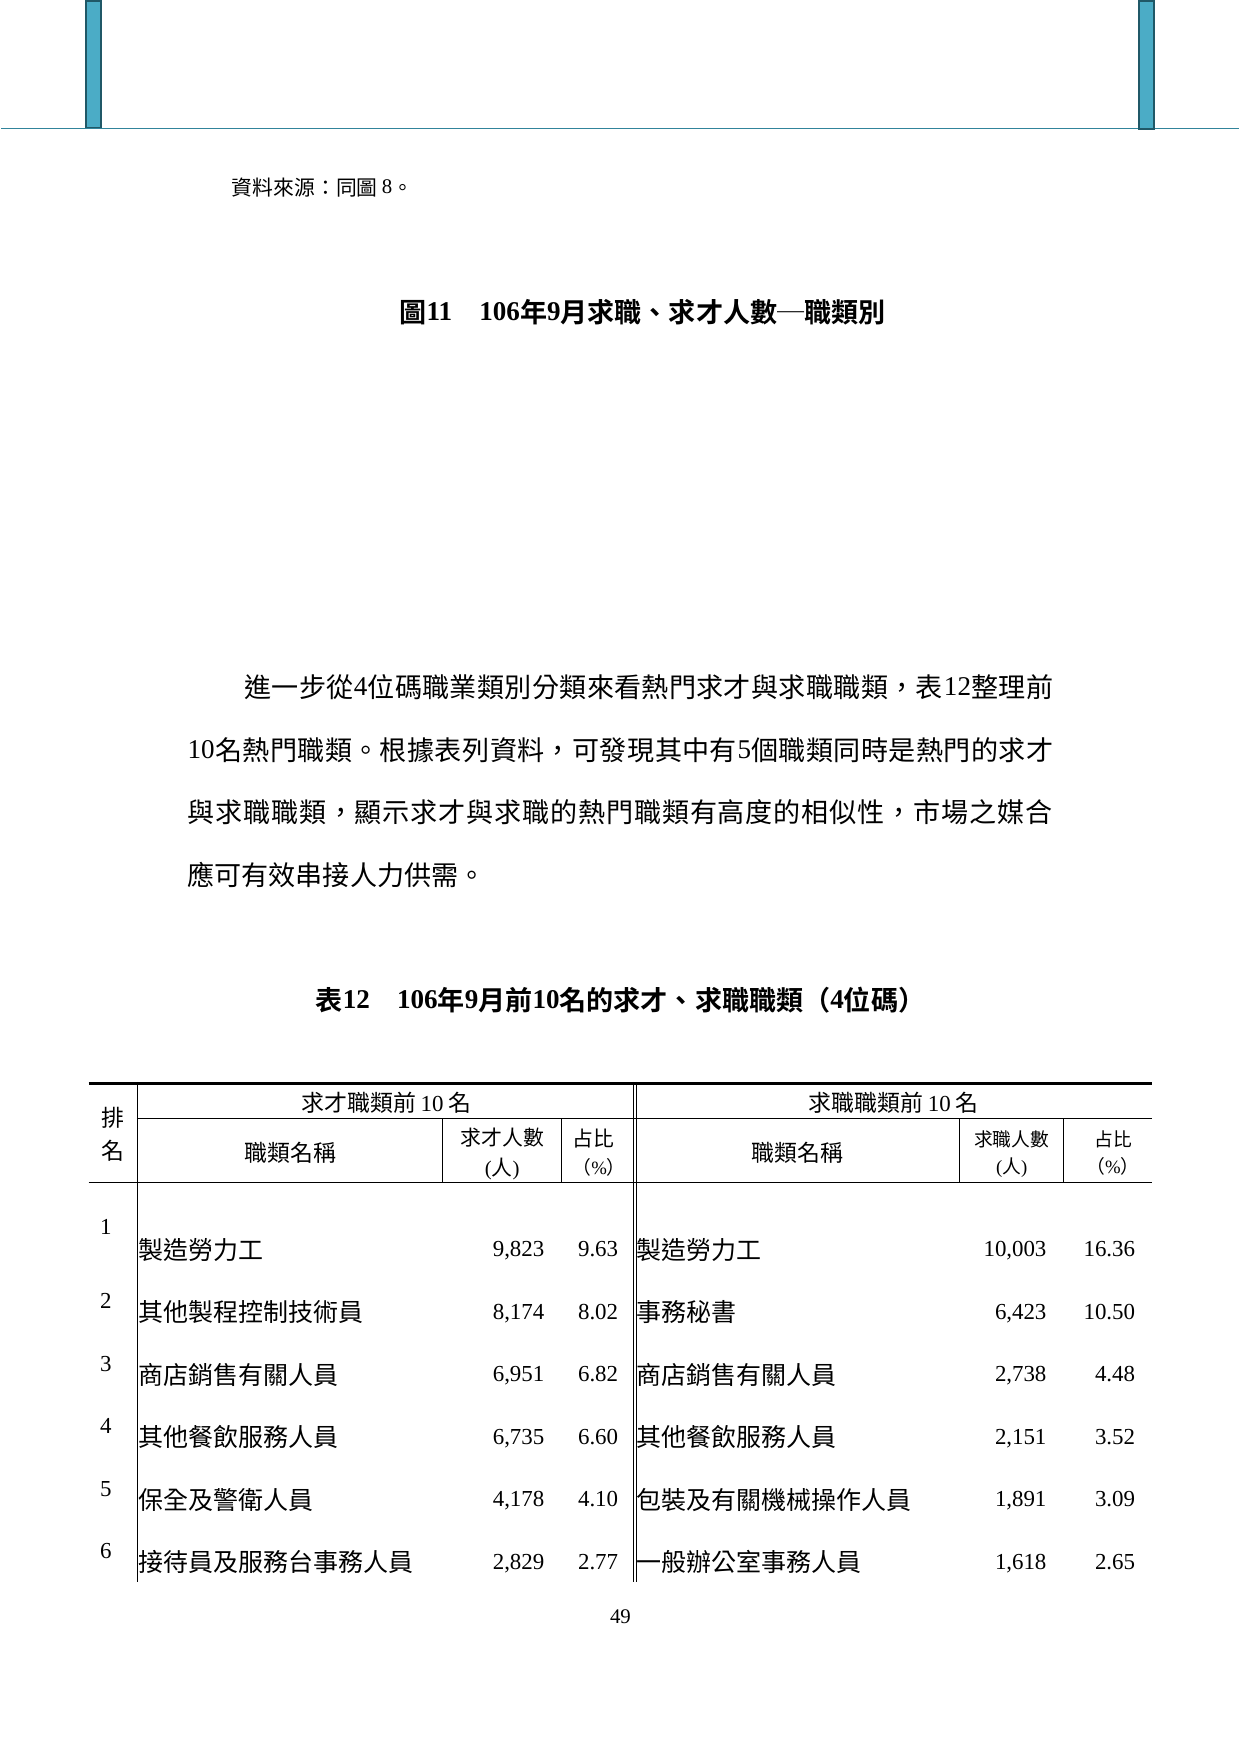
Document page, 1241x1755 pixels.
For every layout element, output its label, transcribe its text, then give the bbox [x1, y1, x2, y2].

table_cell 事務秘書 [637, 1269, 960, 1332]
table_header 排名 [89, 1085, 137, 1182]
text 資料來源：同圖8。 [187, 144, 1053, 207]
table_cell 其他製程控制技術員 [138, 1269, 443, 1332]
table_cell 2,829 [443, 1519, 561, 1582]
text 圖11 106年9月求職、求才人數─職類別 [187, 269, 1053, 332]
table_cell 4.10 [561, 1457, 633, 1519]
table_cell 3 [89, 1332, 137, 1394]
table_cell 6.82 [561, 1332, 633, 1394]
text 表12 106年9月前10名的求才、求職職類（4位碼） [187, 957, 1053, 1019]
table_cell 接待員及服務台事務人員 [138, 1519, 443, 1582]
table_cell 1 [89, 1183, 137, 1269]
table_cell 1,618 [960, 1519, 1063, 1582]
table_cell 1,891 [960, 1457, 1063, 1519]
table_cell 10,003 [960, 1183, 1063, 1269]
table_cell 4,178 [443, 1457, 561, 1519]
table_cell 製造勞力工 [637, 1183, 960, 1269]
table_cell 2.65 [1063, 1519, 1152, 1582]
table_cell 包裝及有關機械操作人員 [637, 1457, 960, 1519]
table_cell 一般辦公室事務人員 [637, 1519, 960, 1582]
table_cell 8,174 [443, 1269, 561, 1332]
table_cell 2.77 [561, 1519, 633, 1582]
table_header 求才職類前10名 [138, 1085, 633, 1118]
table_cell 商店銷售有關人員 [138, 1332, 443, 1394]
table_cell 製造勞力工 [138, 1183, 443, 1269]
table_cell 保全及警衛人員 [138, 1457, 443, 1519]
table_cell 6 [89, 1519, 137, 1582]
table_cell 占比（%） [562, 1119, 633, 1182]
table_cell 3.52 [1063, 1394, 1152, 1457]
table_cell 6,951 [443, 1332, 561, 1394]
table_cell 6,735 [443, 1394, 561, 1457]
table_cell 6,423 [960, 1269, 1063, 1332]
table_cell 8.02 [561, 1269, 633, 1332]
table_cell 其他餐飲服務人員 [637, 1394, 960, 1457]
table_cell 2,151 [960, 1394, 1063, 1457]
table_cell 4 [89, 1394, 137, 1457]
table_cell 占比（%） [1064, 1119, 1152, 1182]
table_cell 6.60 [561, 1394, 633, 1457]
table_cell 2 [89, 1269, 137, 1332]
table_cell 10.50 [1063, 1269, 1152, 1332]
table_cell 5 [89, 1457, 137, 1519]
table_cell 9.63 [561, 1183, 633, 1269]
table_cell 9,823 [443, 1183, 561, 1269]
table_cell 職類名稱 [138, 1119, 442, 1182]
table_cell 其他餐飲服務人員 [138, 1394, 443, 1457]
table_cell 職類名稱 [637, 1119, 959, 1182]
table_cell 4.48 [1063, 1332, 1152, 1394]
table_cell 商店銷售有關人員 [637, 1332, 960, 1394]
table_header 求職職類前10名 [637, 1085, 1152, 1118]
table_cell 2,738 [960, 1332, 1063, 1394]
table_cell 3.09 [1063, 1457, 1152, 1519]
text 進一步從4位碼職業類別分類來看熱門求才與求職職類，表12整理前10名熱門職類。根據表列資料，可發現其中有5個職類同時是熱門的求才與求職職類，顯示求才與求職的熱門職類有高度的相似性，市場之媒合應可有效串接人力供需。 [187, 644, 1053, 894]
table_cell 求職人數(人) [960, 1119, 1063, 1182]
table_cell 16.36 [1063, 1183, 1152, 1269]
table_cell 求才人數(人) [443, 1119, 561, 1182]
